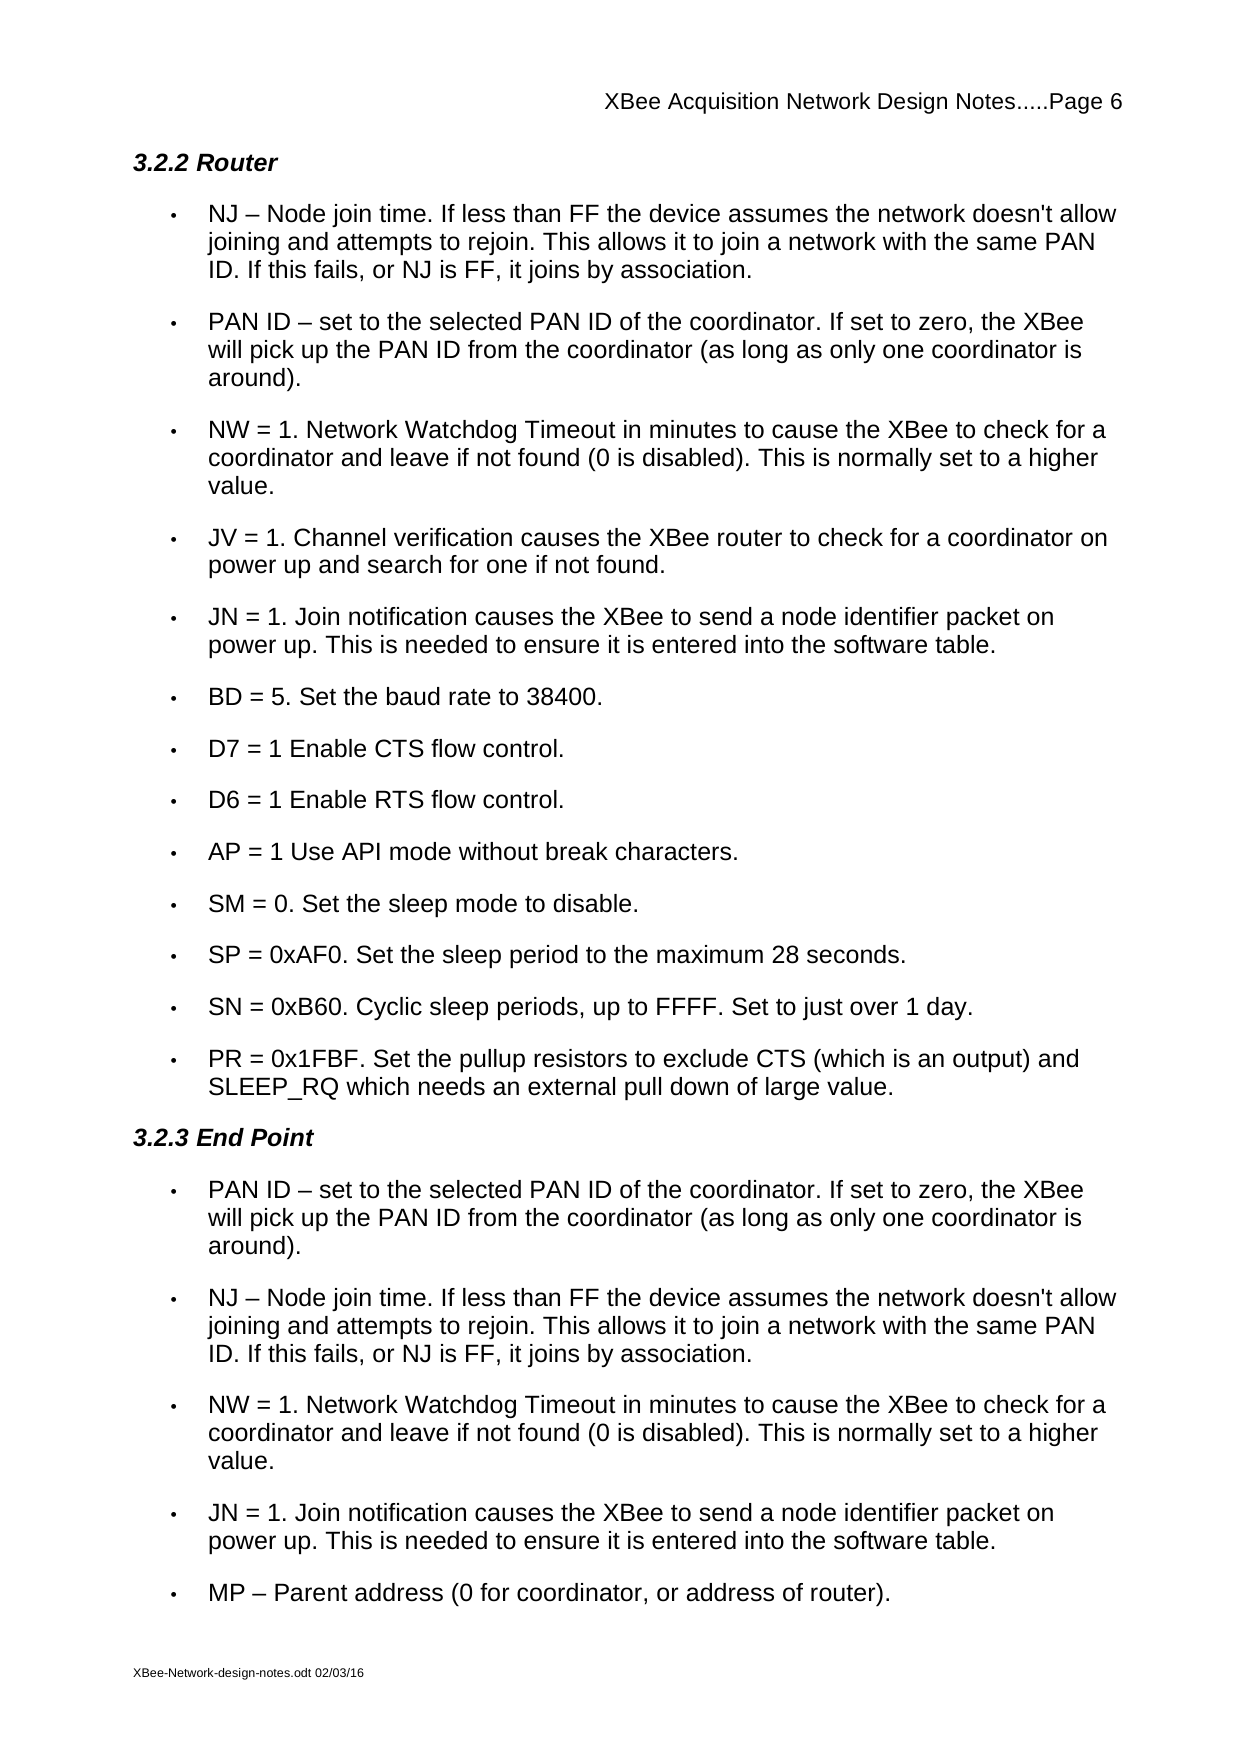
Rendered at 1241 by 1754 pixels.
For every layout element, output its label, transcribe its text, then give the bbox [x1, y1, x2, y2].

subtitle End Point [133, 1124, 1123, 1152]
list NJ – Node join time. If less than FF the device assumes the network doesn't allow joining and attempts to rejoin. This allows it to join a network with the same PAN ID. If this fails, or NJ is FF, it joins by association. [170, 200, 1123, 284]
list BD = 5. Set the baud rate to 38400. [170, 683, 1123, 711]
list JN = 1. Join notification causes the XBee to send a node identifier packet on power up. This is needed to ensure it is entered into the software table. [170, 603, 1123, 659]
list NW = 1. Network Watchdog Timeout in minutes to cause the XBee to check for a coordinator and leave if not found (0 is disabled). This is normally set to a higher value. [170, 1391, 1123, 1475]
list SP = 0xAF0. Set the sleep period to the maximum 28 seconds. [170, 941, 1123, 969]
list D6 = 1 Enable RTS flow control. [170, 786, 1123, 814]
list NW = 1. Network Watchdog Timeout in minutes to cause the XBee to check for a coordinator and leave if not found (0 is disabled). This is normally set to a higher value. [170, 416, 1123, 500]
subtitle Router [133, 149, 1123, 177]
list NJ – Node join time. If less than FF the device assumes the network doesn't allow joining and attempts to rejoin. This allows it to join a network with the same PAN ID. If this fails, or NJ is FF, it joins by association. [170, 1283, 1123, 1368]
list JV = 1. Channel verification causes the XBee router to check for a coordinator on power up and search for one if not found. [170, 523, 1123, 579]
list JN = 1. Join notification causes the XBee to send a node identifier packet on power up. This is needed to ensure it is entered into the software table. [170, 1499, 1123, 1555]
list SN = 0xB60. Cyclic sleep periods, up to FFFF. Set to just over 1 day. [170, 993, 1123, 1021]
list AP = 1 Use API mode without break characters. [170, 838, 1123, 866]
list D7 = 1 Enable CTS flow control. [170, 734, 1123, 762]
list PAN ID – set to the selected PAN ID of the coordinator. If set to zero, the XBee will pick up the PAN ID from the coordinator (as long as only one coordinator is around). [170, 308, 1123, 392]
list PR = 0x1FBF. Set the pullup resistors to exclude CTS (which is an output) and SLEEP_RQ which needs an external pull down of large value. [170, 1044, 1123, 1101]
list MP – Parent address (0 for coordinator, or address of router). [170, 1579, 1123, 1607]
list PAN ID – set to the selected PAN ID of the coordinator. If set to zero, the XBee will pick up the PAN ID from the coordinator (as long as only one coordinator is around). [170, 1176, 1123, 1260]
list SM = 0. Set the sleep mode to disable. [170, 889, 1123, 917]
